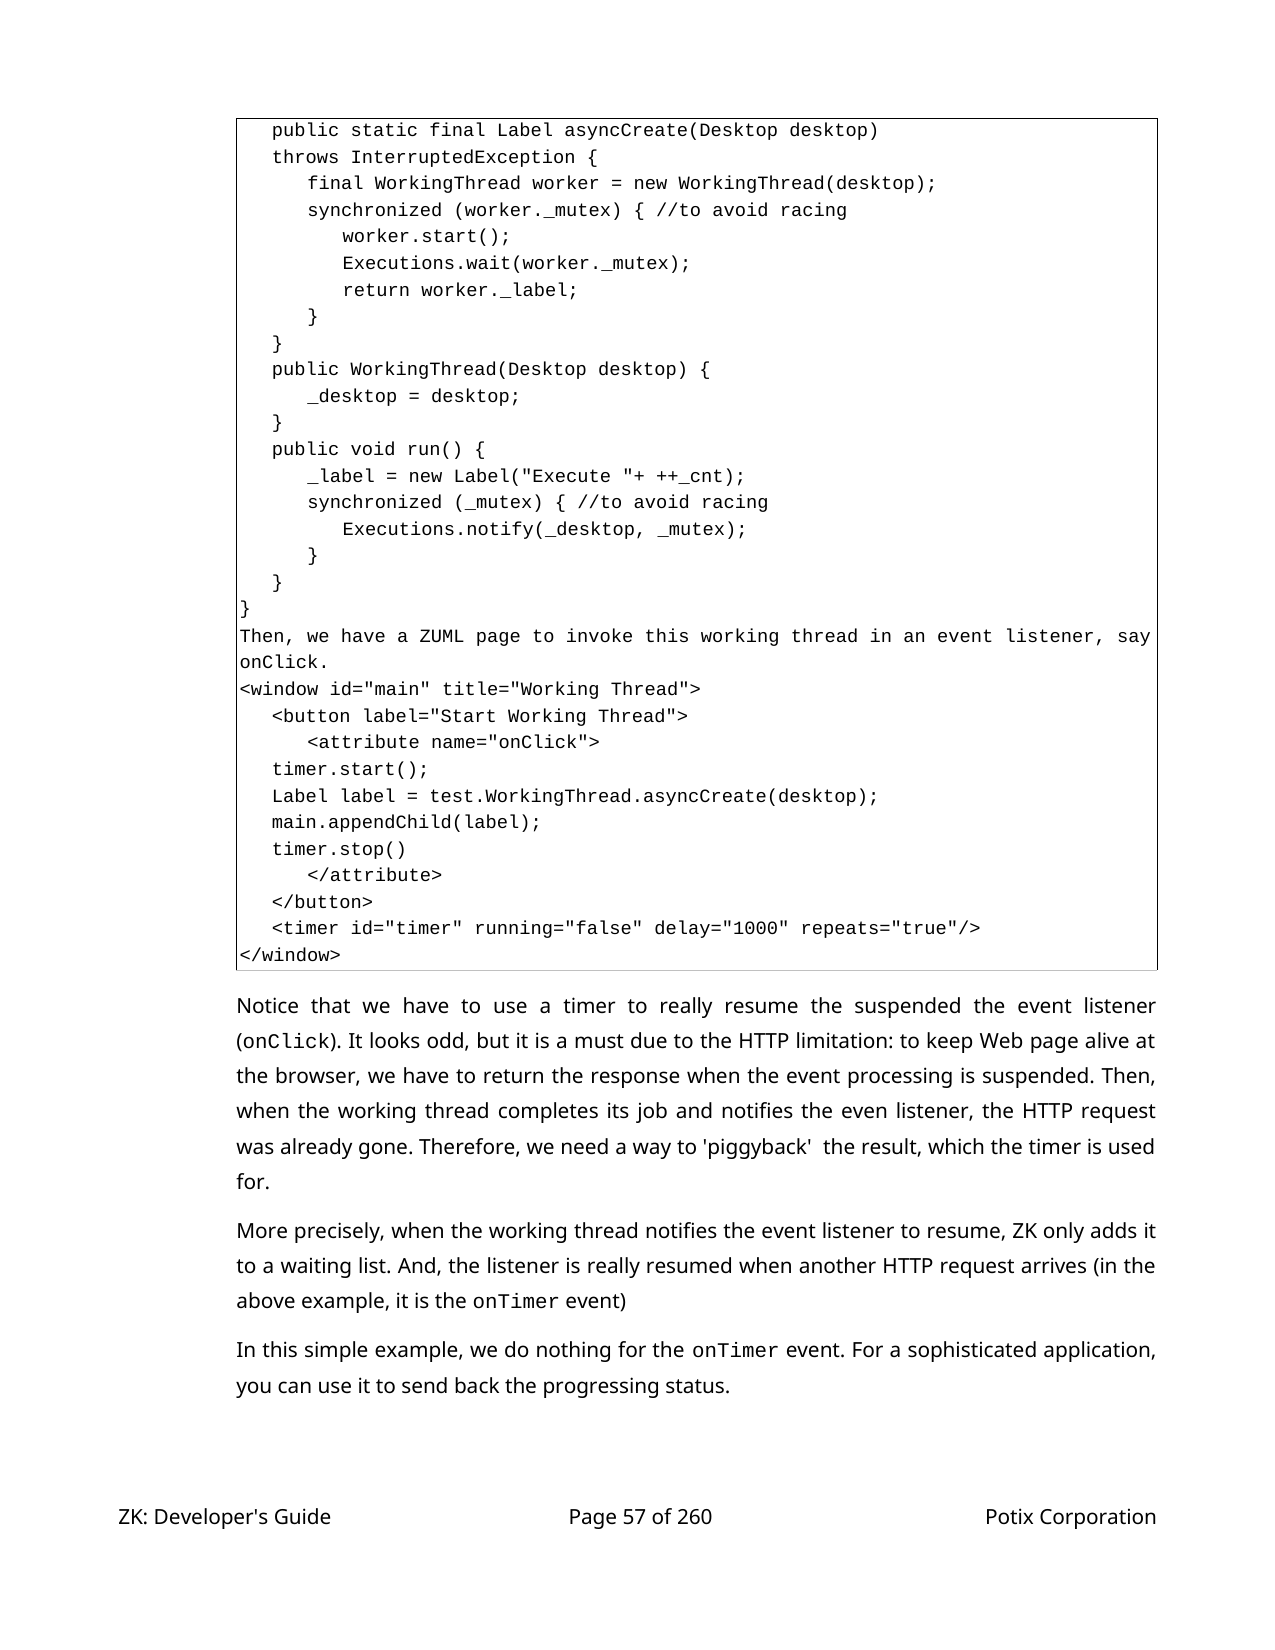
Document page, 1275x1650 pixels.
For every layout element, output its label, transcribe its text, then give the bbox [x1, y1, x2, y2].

text public static final Label asyncCreate(Desktop desktop) throws InterruptedException { final WorkingThread worker = new WorkingThread(desktop); synchronized (worker._mutex) { //to avoid racing worker.start(); Executions.wait(worker._mutex); return worker._label; } } public WorkingThread(Desktop desktop) { _desktop = desktop; } public void run() { _label = new Label("Execute "+ ++_cnt); synchronized (_mutex) { //to avoid racing Executions.notify(_desktop, _mutex); } } } [237, 119, 1157, 621]
text Notice that we have to use a timer to really resume the suspended the event listener (onClick). It looks odd, but it is a must due to the HTTP limitation: to keep Web page alive at the browser, we have to return the response when the event processing is suspended. Then, when the working thread completes its job and notifies the even listener, the HTTP request was already gone. Therefore, we need a way to 'piggyback' the result, which the timer is used for. [236, 991, 1157, 1195]
text More precisely, when the working thread notifies the event listener to resume, ZK only adds it to a waiting list. And, the listener is really resumed when another HTTP request arrives (in the above example, it is the onTimer event) [236, 1216, 1157, 1315]
text In this simple example, we do nothing for the onTimer event. For a sophisticated application, you can use it to send back the progressing status. [236, 1336, 1157, 1399]
text <window id="main" title="Working Thread"> <button label="Start Working Thread"> <attribute name="onClick"> timer.start(); Label label = test.WorkingThread.asyncCreate(desktop); main.appendChild(label); timer.stop() </attribute> </button> <timer id="timer" running="false" delay="1000" repeats="true"/> </window> [237, 677, 1157, 970]
text Then, we have a ZUML page to invoke this working thread in an event listener, say onClick. [237, 623, 1157, 674]
